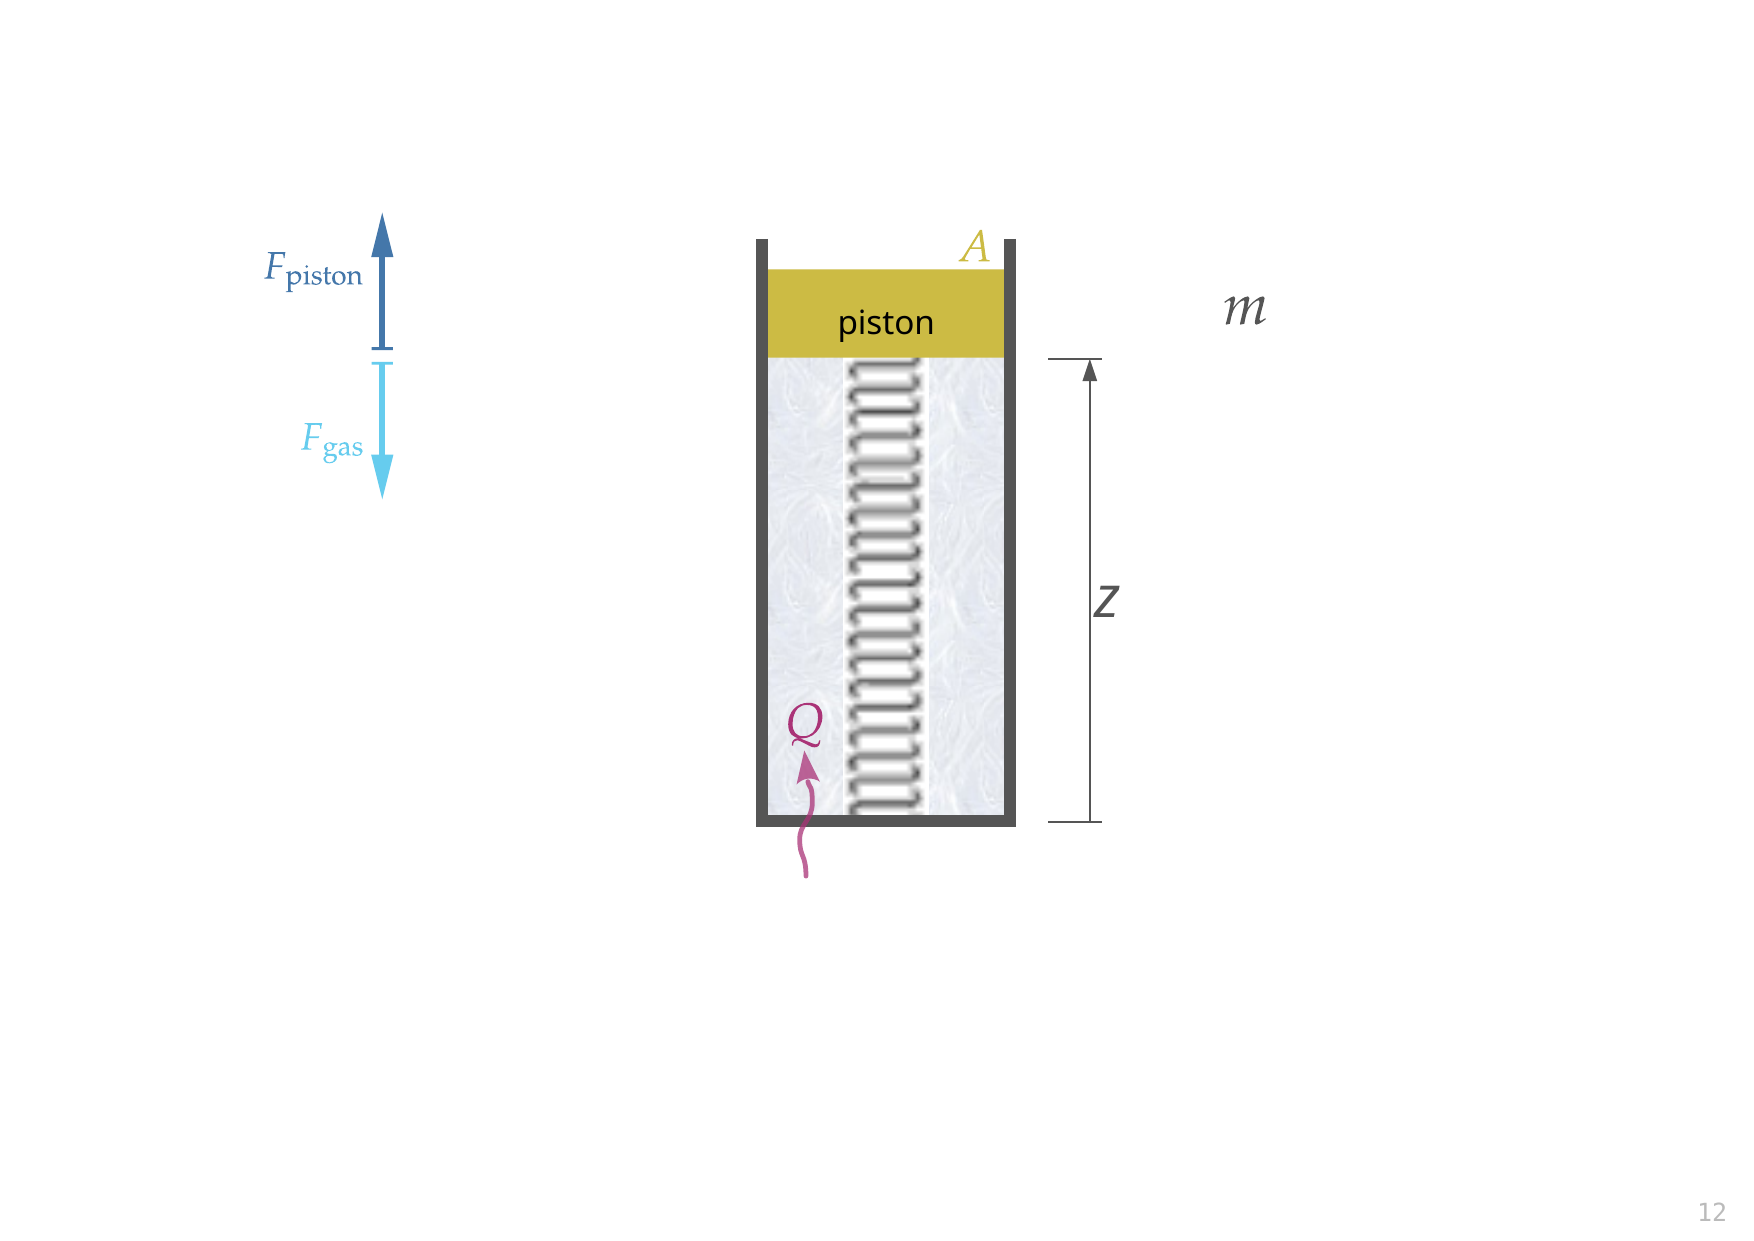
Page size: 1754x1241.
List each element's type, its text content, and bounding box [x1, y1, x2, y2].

text_box [303, 271, 322, 285]
picture [843, 358, 929, 815]
text_box piston [825, 291, 947, 340]
text_box z [1079, 548, 1089, 622]
text_box [958, 229, 990, 262]
text_box [323, 442, 338, 464]
text_box [768, 269, 1004, 815]
text_box [352, 442, 363, 456]
text_box [301, 423, 323, 450]
text_box [285, 271, 302, 293]
text_box z [1091, 548, 1136, 622]
text_box [264, 252, 286, 279]
text_box [1224, 296, 1266, 325]
text_box [338, 442, 351, 456]
text_box [322, 266, 363, 285]
